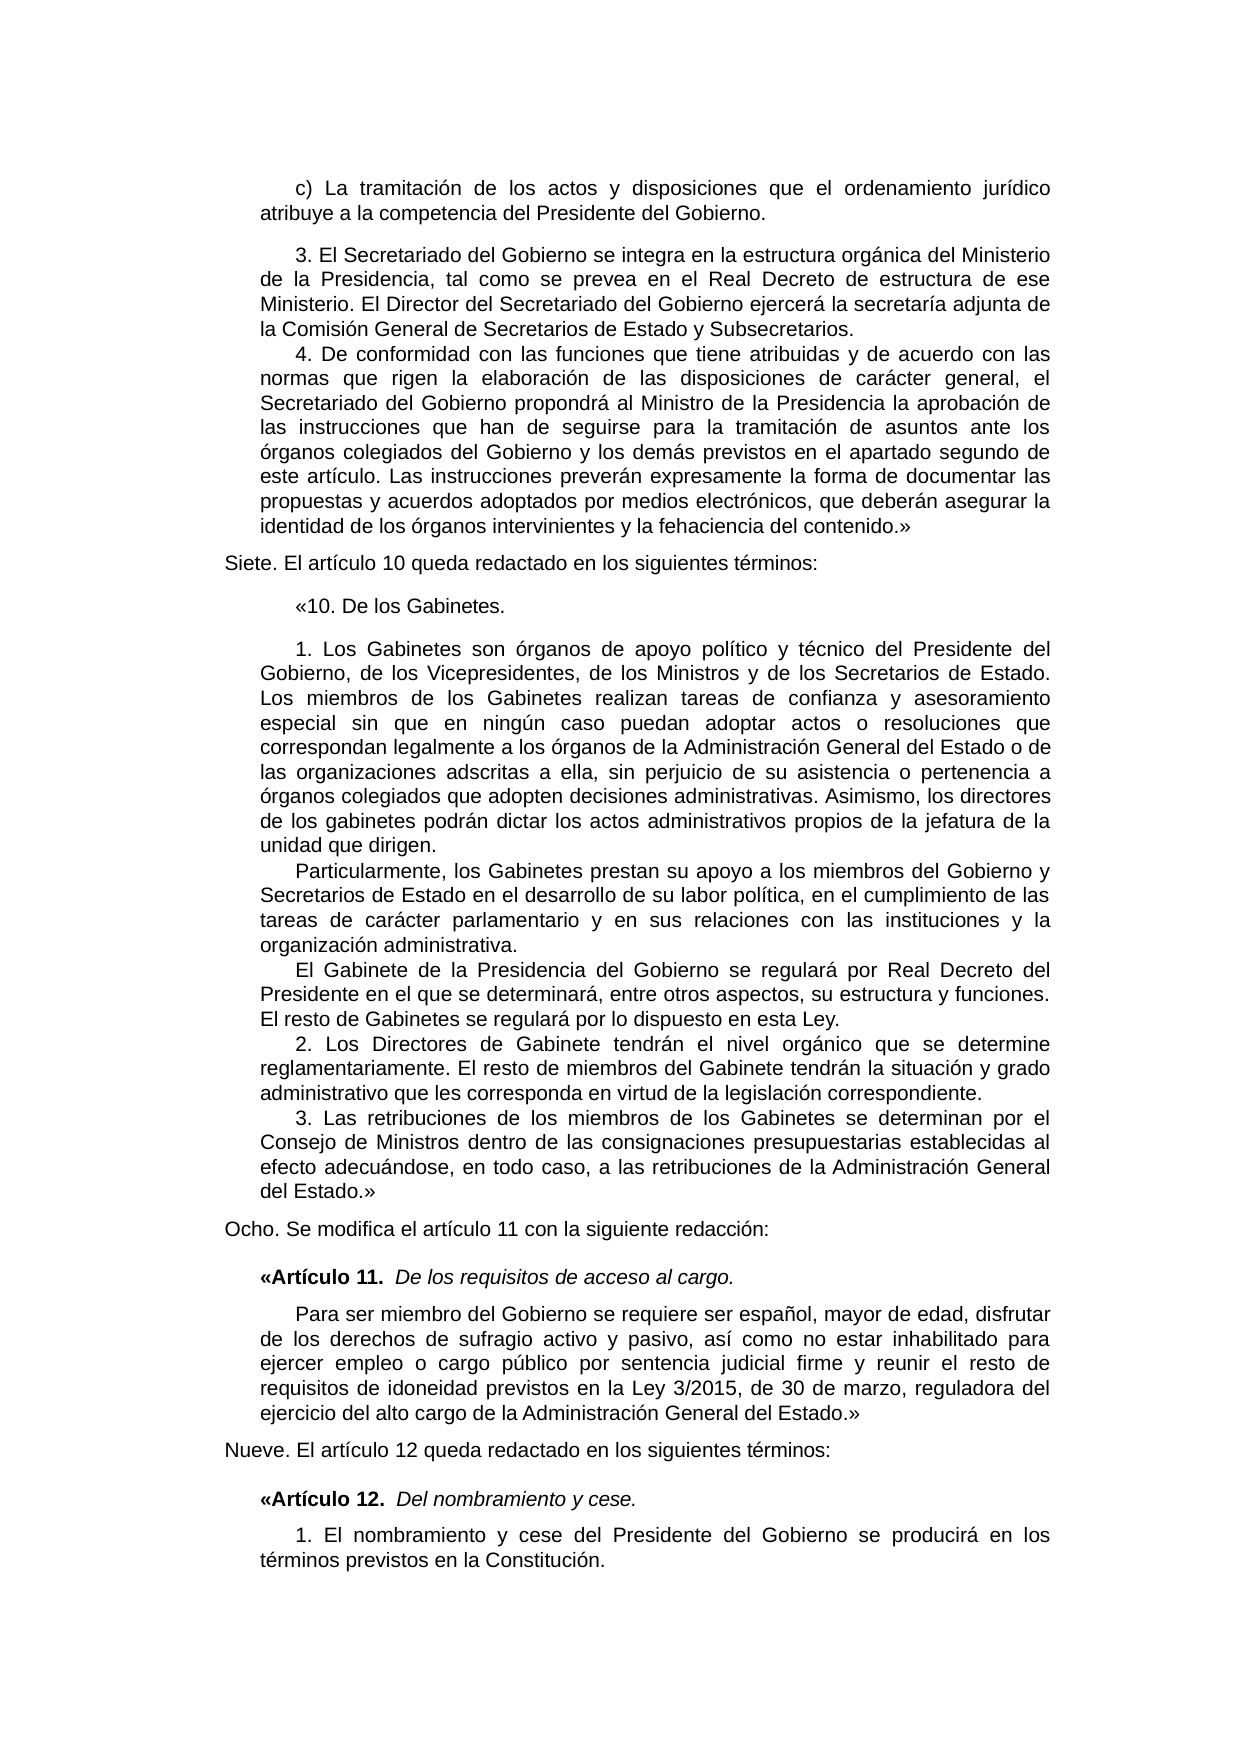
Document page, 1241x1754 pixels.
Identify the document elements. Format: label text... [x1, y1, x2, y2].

list El nombramiento y cese del Presidente del Gobierno se producirá en los términos previstos en la Constitución. [260, 1523, 1051, 1572]
text Particularmente, los Gabinetes prestan su apoyo a los miembros del Gobierno y Secretarios de Estado en el desarrollo de su labor política, en el cumplimiento de las tareas de carácter parlamentario y en sus relaciones con las instituciones y la organización administrativa. [260, 859, 1052, 956]
text «10. De los Gabinetes. [295, 594, 1167, 618]
list La tramitación de los actos y disposiciones que el ordenamiento jurídico atribuye a la competencia del Presidente del Gobierno. [260, 176, 1051, 224]
list Los Gabinetes son órganos de apoyo político y técnico del Presidente del Gobierno, de los Vicepresidentes, de los Ministros y de los Secretarios de Estado. Los miembros de los Gabinetes realizan tareas de confianza y asesoramiento especial sin que en ningún caso puedan adoptar actos o resoluciones que correspondan legalmente a los órganos de la Administración General del Estado o de las organizaciones adscritas a ella, sin perjuicio de su asistencia o pertenencia a órganos colegiados que adopten decisiones administrativas. Asimismo, los directores de los gabinetes podrán dictar los actos administrativos propios de la jefatura de la unidad que dirigen. [260, 637, 1052, 857]
text «Artículo 11. De los requisitos de acceso al cargo. [260, 1265, 1167, 1289]
list Las retribuciones de los miembros de los Gabinetes se determinan por el Consejo de Ministros dentro de las consignaciones presupuestarias establecidas al efecto adecuándose, en todo caso, a las retribuciones de la Administración General del Estado.» [260, 1105, 1052, 1203]
text Nueve. El artículo 12 queda redactado en los siguientes términos: [224, 1438, 1167, 1462]
text Ocho. Se modifica el artículo 11 con la siguiente redacción: [224, 1217, 1167, 1241]
text Siete. El artículo 10 queda redactado en los siguientes términos: [224, 551, 1167, 575]
list El Secretariado del Gobierno se integra en la estructura orgánica del Ministerio de la Presidencia, tal como se prevea en el Real Decreto de estructura de ese Ministerio. El Director del Secretariado del Gobierno ejercerá la secretaría adjunta de la Comisión General de Secretarios de Estado y Subsecretarios. [260, 243, 1052, 340]
text El Gabinete de la Presidencia del Gobierno se regulará por Real Decreto del Presidente en el que se determinará, entre otros aspectos, su estructura y funciones. El resto de Gabinetes se regulará por lo dispuesto en esta Ley. [260, 957, 1052, 1031]
list Los Directores de Gabinete tendrán el nivel orgánico que se determine reglamentariamente. El resto de miembros del Gabinete tendrán la situación y grado administrativo que les corresponda en virtud de la legislación correspondiente. [260, 1031, 1051, 1104]
list De conformidad con las funciones que tiene atribuidas y de acuerdo con las normas que rigen la elaboración de las disposiciones de carácter general, el Secretariado del Gobierno propondrá al Ministro de la Presidencia la aprobación de las instrucciones que han de seguirse para la tramitación de asuntos ante los órganos colegiados del Gobierno y los demás previstos en el apartado segundo de este artículo. Las instrucciones preverán expresamente la forma de documentar las propuestas y acuerdos adoptados por medios electrónicos, que deberán asegurar la identidad de los órganos intervinientes y la fehaciencia del contenido.» [260, 341, 1052, 537]
text «Artículo 12. Del nombramiento y cese. [260, 1486, 1167, 1510]
text Para ser miembro del Gobierno se requiere ser español, mayor de edad, disfrutar de los derechos de sufragio activo y pasivo, así como no estar inhabilitado para ejercer empleo o cargo público por sentencia judicial firme y reunir el resto de requisitos de idoneidad previstos en la Ley 3/2015, de 30 de marzo, reguladora del ejercicio del alto cargo de la Administración General del Estado.» [260, 1302, 1052, 1424]
